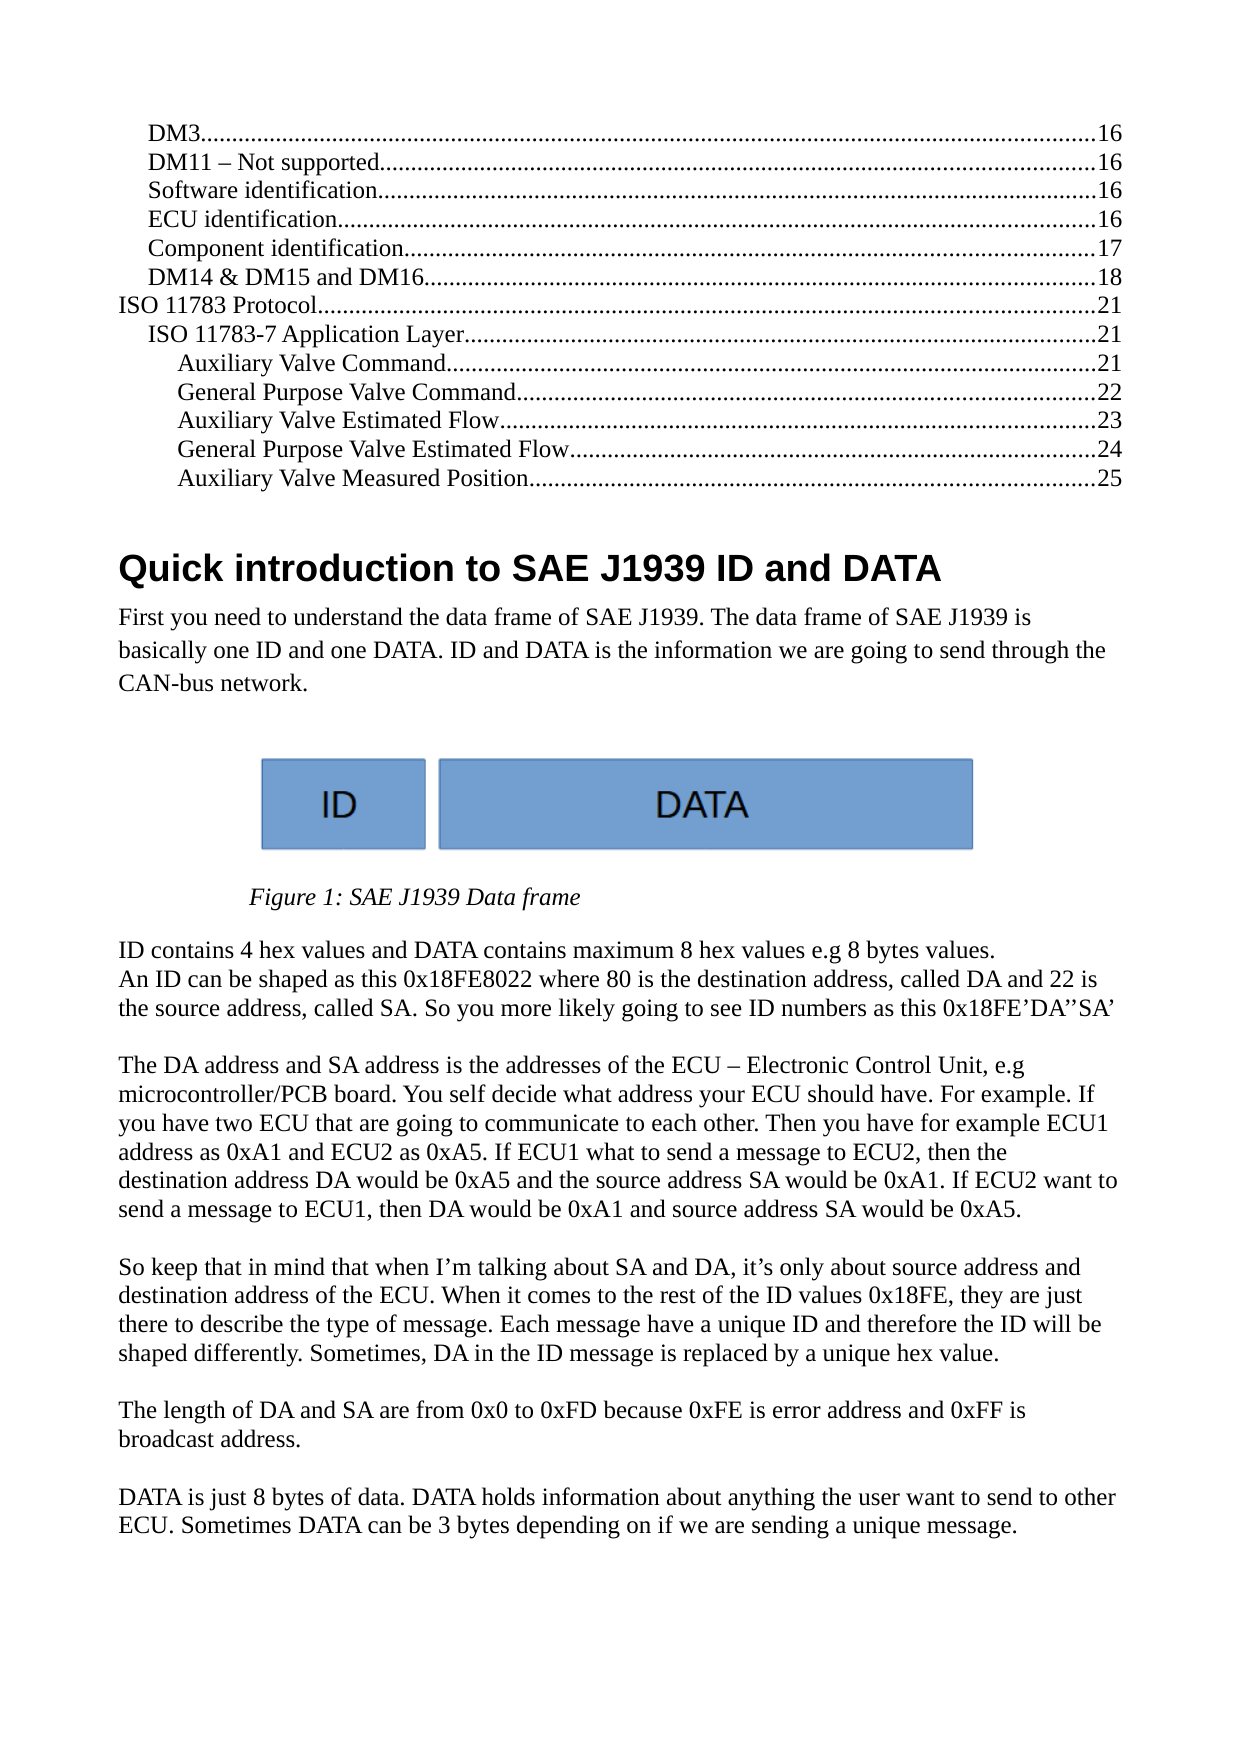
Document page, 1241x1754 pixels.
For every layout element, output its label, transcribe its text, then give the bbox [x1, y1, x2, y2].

text DM14 & DM15 and DM16 18 [148, 262, 1122, 291]
text The length of DA and SA are from 0x0 to 0xFD because 0xFE is error address and 0xFF is broadcast address. [118, 1396, 1122, 1453]
text ISO 11783-7 Application Layer 21 [148, 319, 1122, 348]
text An ID can be shaped as this 0x18FE8022 where 80 is the destination address, called DA and 22 is the source address, called SA. So you more likely going to see ID numbers as this 0x18FE’DA’’SA’ [118, 964, 1122, 1022]
text Component identification 17 [148, 233, 1122, 262]
text Auxiliary Valve Measured Position 25 [177, 463, 1122, 492]
text DM11 – Not supported 16 [148, 147, 1122, 176]
picture [248, 727, 992, 882]
text The DA address and SA address is the addresses of the ECU – Electronic Control Unit, e.g microcontroller/PCB board. You self decide what address your ECU should have. For example. If you have two ECU that are going to communicate to each other. Then you have for example ECU1 address as 0xA1 and ECU2 as 0xA5. If ECU1 what to send a message to ECU2, then the destination address DA would be 0xA5 and the source address SA would be 0xA1. If ECU2 want to send a message to ECU1, then DA would be 0xA1 and source address SA would be 0xA5. [118, 1051, 1122, 1223]
text Auxiliary Valve Command 21 [177, 348, 1122, 377]
text First you need to understand the data frame of SAE J1939. The data frame of SAE J1939 is basically one ID and one DATA. ID and DATA is the information we are going to send through the CAN-bus network. [118, 602, 1122, 697]
text So keep that in mind that when I’m talking about SA and DA, it’s only about source address and destination address of the ECU. When it comes to the rest of the ID values 0x18FE, they are just there to describe the type of message. Each message have a unique ID and therefore the ID will be shaped differently. Sometimes, DA in the ID message is replaced by a unique hex value. [118, 1252, 1122, 1367]
subtitle Quick introduction to SAE J1939 ID and DATA [118, 546, 1122, 589]
text ID contains 4 hex values and DATA contains maximum 8 hex values e.g 8 bytes values. [118, 936, 1122, 964]
text Figure 1: SAE J1939 Data frame [249, 882, 991, 910]
text ISO 11783 Protocol 21 [118, 291, 1122, 319]
text Auxiliary Valve Estimated Flow 23 [177, 406, 1122, 434]
text Software identification 16 [148, 176, 1122, 204]
text DM3 16 [148, 118, 1122, 147]
text DATA is just 8 bytes of data. DATA holds information about anything the user want to send to other ECU. Sometimes DATA can be 3 bytes depending on if we are sending a unique message. [118, 1482, 1122, 1539]
text General Purpose Valve Command 22 [177, 377, 1122, 406]
text ECU identification 16 [148, 204, 1122, 233]
text General Purpose Valve Estimated Flow 24 [177, 434, 1122, 463]
